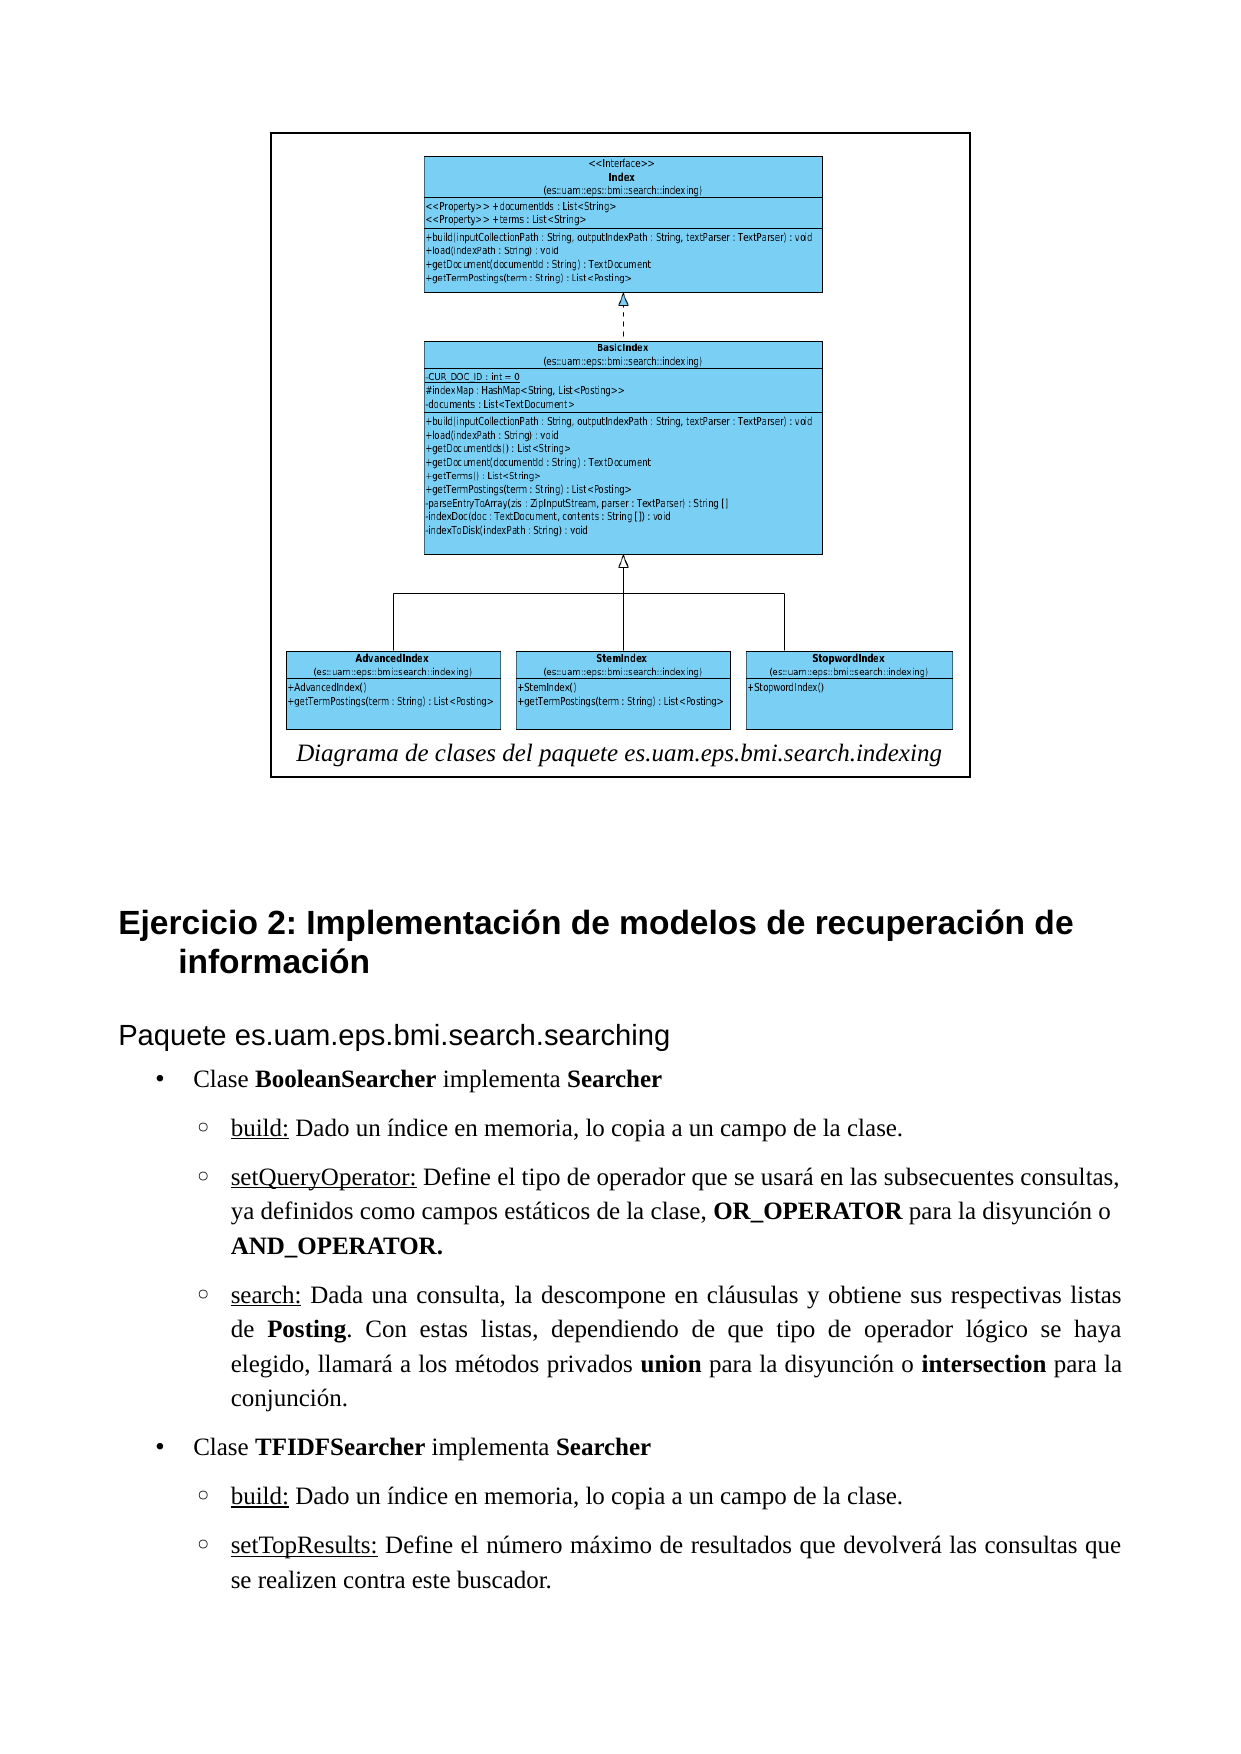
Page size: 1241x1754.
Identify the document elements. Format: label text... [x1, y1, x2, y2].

list search: Dada una consulta, la descompone en cláusulas y obtiene sus respectivas listas de Posting. Con estas listas, dependiendo de que tipo de operador lógico se haya elegido, llamará a los métodos privados union para la disyunción o intersection para la conjunción. [193, 1280, 1122, 1412]
list setQueryOperator: Define el tipo de operador que se usará en las subsecuentes consultas, ya definidos como campos estáticos de la clase, OR_OPERATOR para la disyunción o AND_OPERATOR. [193, 1162, 1122, 1259]
list build: Dado un índice en memoria, lo copia a un campo de la clase. [193, 1481, 1122, 1510]
list Clase BooleanSearcher implementa Searcher [156, 1064, 1122, 1092]
list build: Dado un índice en memoria, lo copia a un campo de la clase. [193, 1113, 1122, 1142]
text Diagrama de clases del paquete es.uam.eps.bmi.search.indexing [274, 739, 966, 767]
subtitle Ejercicio 2: Implementación de modelos de recuperación de información [118, 903, 1122, 980]
list Clase TFIDFSearcher implementa Searcher [156, 1432, 1122, 1461]
picture [274, 149, 966, 739]
list setTopResults: Define el número máximo de resultados que devolverá las consultas que se realizen contra este buscador. [193, 1531, 1122, 1594]
subtitle Paquete es.uam.eps.bmi.search.searching [118, 1018, 1122, 1051]
